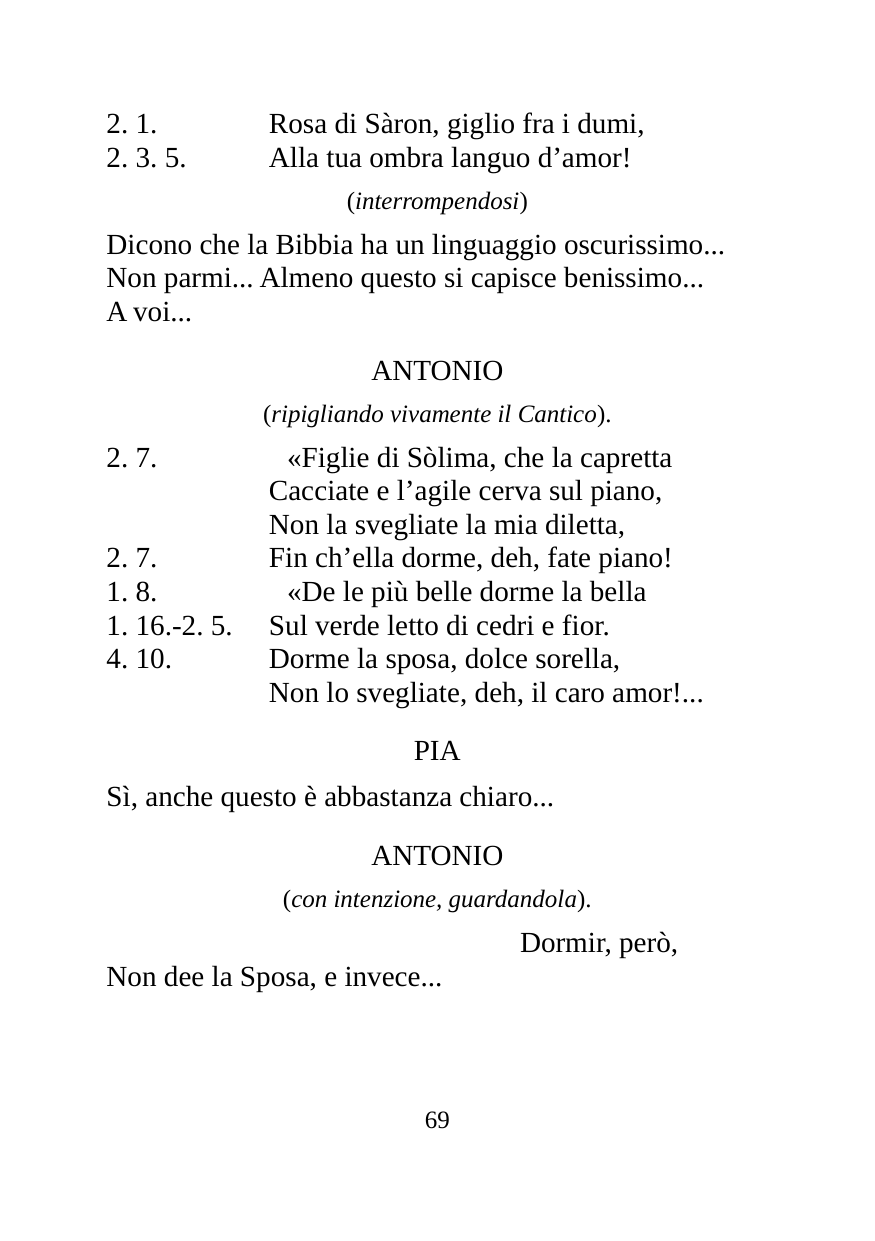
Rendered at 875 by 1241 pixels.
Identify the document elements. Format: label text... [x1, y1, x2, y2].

table_cell Alla tua ombra languo d’amor! [258, 140, 768, 173]
table_cell Rosa di Sàron, giglio fra i dumi, [258, 106, 768, 140]
text Sì, anche questo è abbastanza chiaro... [106, 779, 768, 813]
text Non parmi... Almeno questo si capisce benissimo... [106, 261, 768, 294]
table_header 2. 7. [95, 440, 257, 541]
text (con intenzione, guardandola). [106, 884, 768, 913]
table_cell 4. 10. [95, 641, 257, 708]
text Dormir, però, [520, 925, 768, 959]
text Dicono che la Bibbia ha un linguaggio oscurissimo... [106, 227, 768, 261]
table_cell 2. 7. [95, 541, 257, 574]
table_cell 2. 3. 5. [95, 140, 257, 173]
table_cell 1. 16.-2. 5. [95, 608, 257, 641]
table_cell 1. 8. [95, 574, 257, 608]
table_cell Dorme la sposa, dolce sorella, Non lo svegliate, deh, il caro amor!... [258, 641, 768, 708]
text (interrompendosi) [106, 186, 768, 214]
table_cell Fin ch’ella dorme, deh, fate piano! [258, 541, 768, 574]
table_cell Sul verde letto di cedri e fior. [258, 608, 768, 641]
text ANTONIO [106, 353, 768, 386]
text ANTONIO [106, 838, 768, 871]
text PIA [106, 733, 768, 767]
text (ripigliando vivamente il Cantico). [106, 399, 768, 427]
table_header «Figlie di Sòlima, che la capretta Cacciate e l’agile cerva sul piano, Non la svegliate la mia diletta, [258, 440, 768, 541]
table_cell 2. 1. [95, 106, 257, 140]
table_cell «De le più belle dorme la bella [258, 574, 768, 608]
text Non dee la Sposa, e invece... [106, 959, 768, 992]
text A voi... [106, 294, 768, 328]
